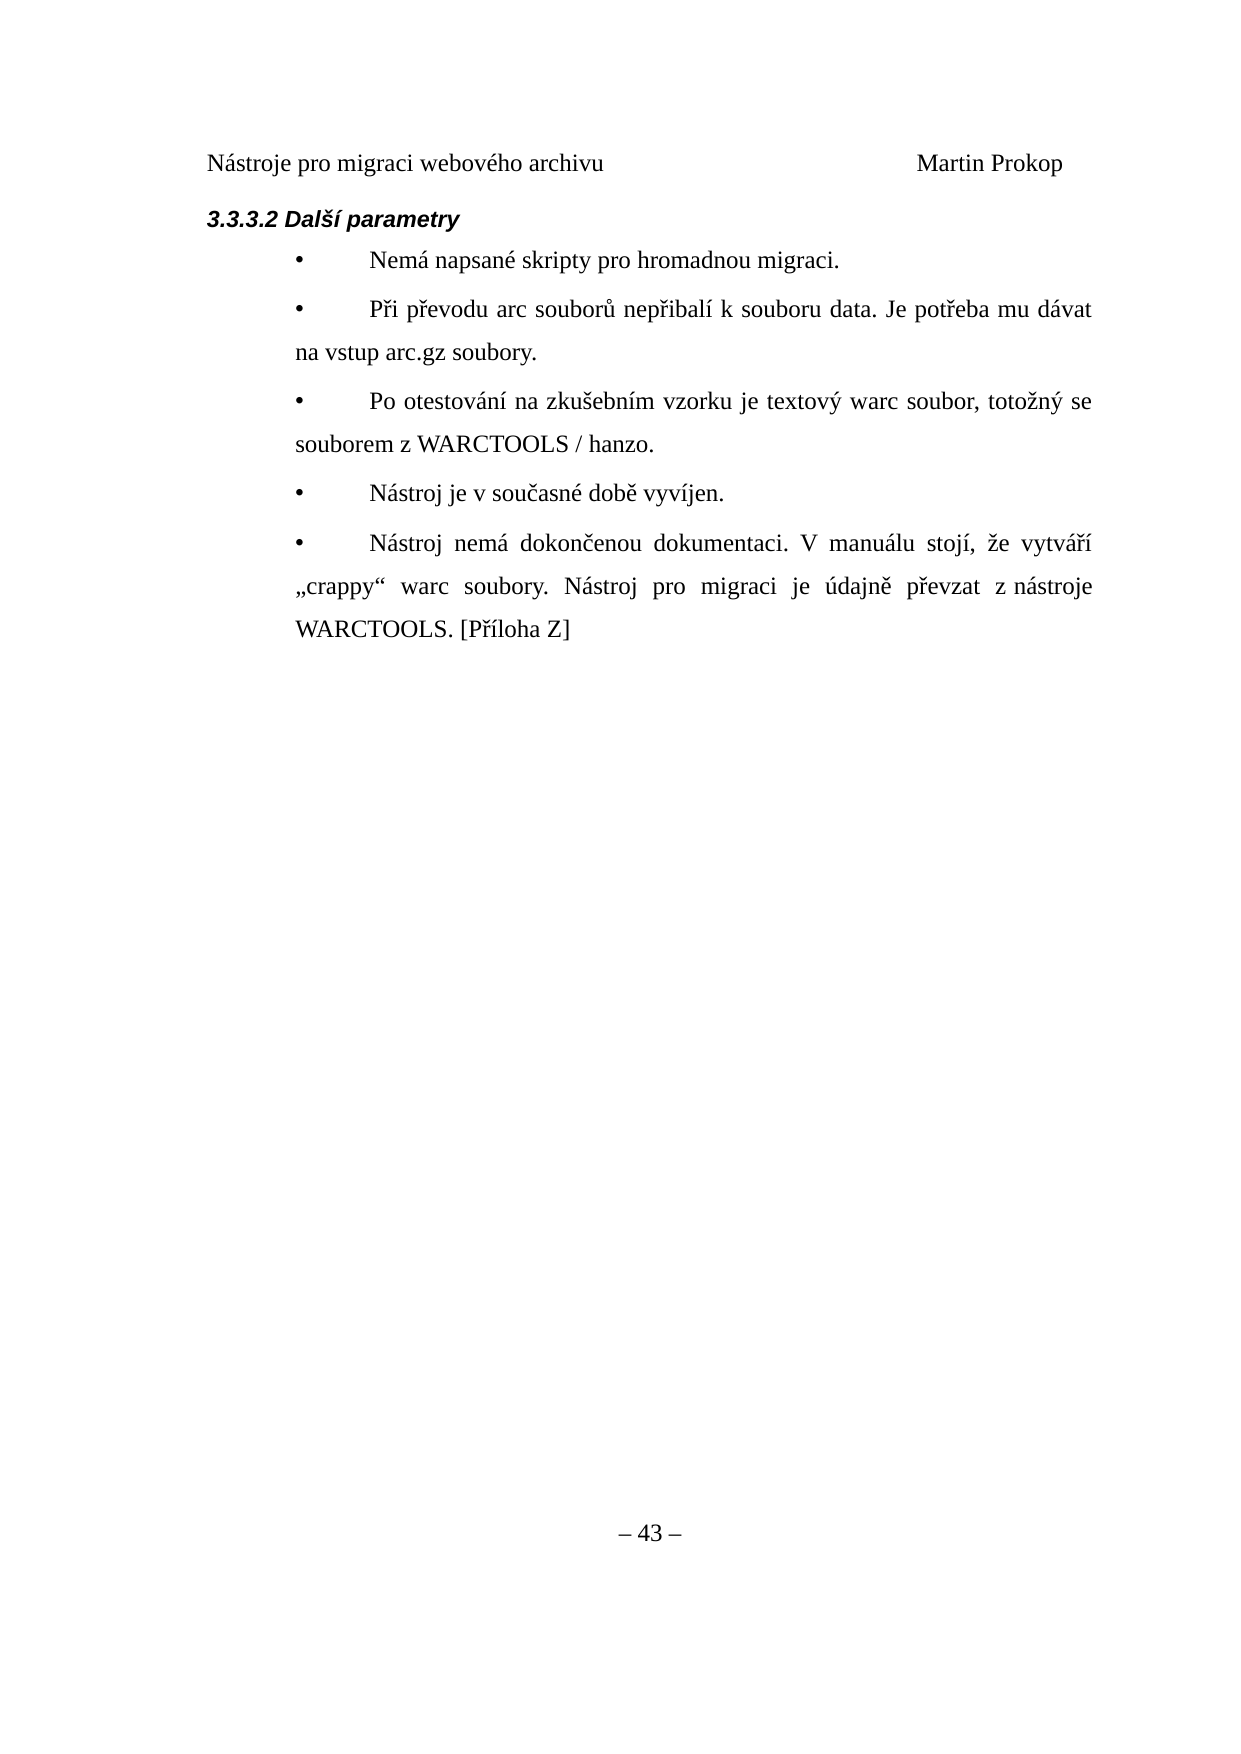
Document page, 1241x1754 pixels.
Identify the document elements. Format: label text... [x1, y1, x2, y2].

list Nástroj je v současné době vyvíjen. [295, 478, 1093, 507]
list Nástroj nemá dokončenou dokumentaci. V manuálu stojí, že vytváří „crappy“ warc soubory. Nástroj pro migraci je údajně převzat z nástroje WARCTOOLS. [Příloha Z] [295, 528, 1093, 643]
list Při převodu arc souborů nepřibalí k souboru data. Je potřeba mu dávat na vstup arc.gz soubory. [295, 294, 1093, 366]
subtitle 3.3.3.2 Další parametry [207, 206, 1093, 233]
list Nemá napsané skripty pro hromadnou migraci. [295, 245, 1093, 274]
list Po otestování na zkušebním vzorku je textový warc soubor, totožný se souborem z WARCTOOLS / hanzo. [295, 386, 1093, 458]
